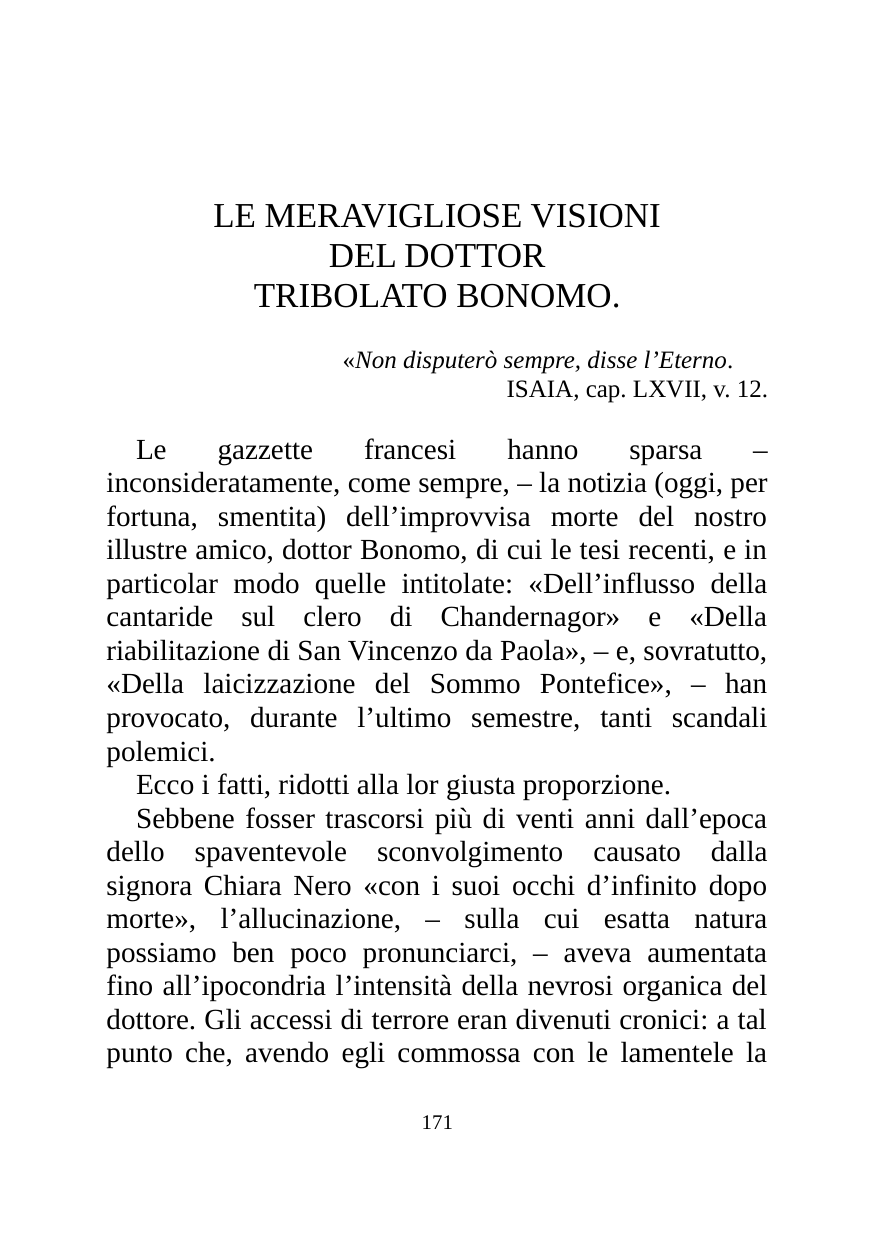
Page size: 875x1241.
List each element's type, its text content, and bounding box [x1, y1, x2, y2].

text Le gazzette francesi hanno sparsa – inconsideratamente, come sempre, – la notizia (oggi, per fortuna, smentita) dell’improvvisa morte del nostro illustre amico, dottor Bonomo, di cui le tesi recenti, e in particolar modo quelle intitolate: «Dell’influsso della cantaride sul clero di Chandernagor» e «Della riabilitazione di San Vincenzo da Paola», – e, sovratutto, «Della laicizzazione del Sommo Pontefice», – han provocato, durante l’ultimo semestre, tanti scandali polemici. [106, 432, 768, 767]
subtitle LE MERAVIGLIOSE VISIONI DEL DOTTOR TRIBOLATO BONOMO. [106, 195, 768, 315]
text Sebbene fosser trascorsi più di venti anni dall’epoca dello spaventevole sconvolgimento causato dalla signora Chiara Nero «con i suoi occhi d’infinito dopo morte», l’allucinazione, – sulla cui esatta natura possiamo ben poco pronunciarci, – aveva aumentata fino all’ipocondria l’intensità della nevrosi organica del dottore. Gli accessi di terrore eran divenuti cronici: a tal punto che, avendo egli commossa con le lamentele la [106, 801, 768, 1069]
text «Non disputerò sempre, disse l’Eterno. [342, 345, 768, 374]
text ISAIA, cap. LXVII, v. 12. [342, 374, 768, 402]
text Ecco i fatti, ridotti alla lor giusta proporzione. [106, 767, 768, 801]
